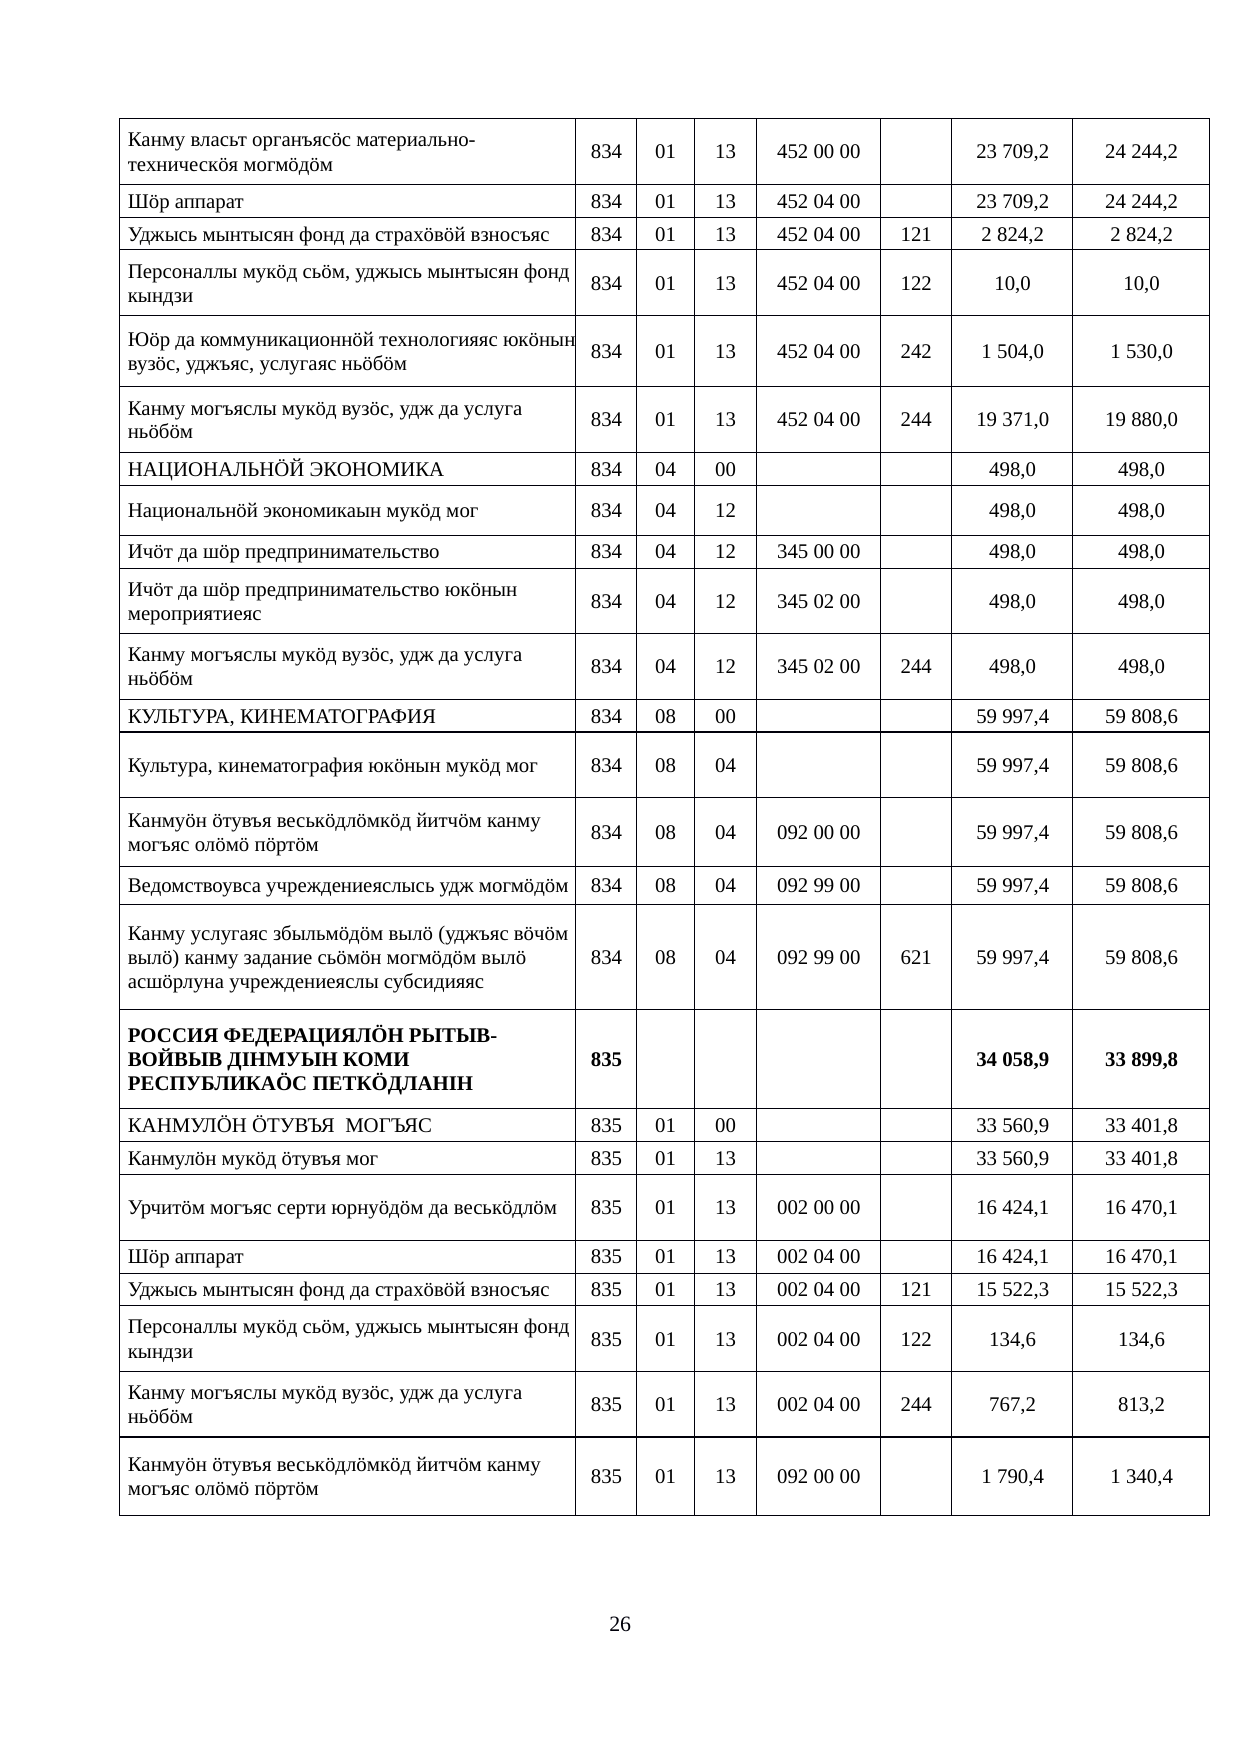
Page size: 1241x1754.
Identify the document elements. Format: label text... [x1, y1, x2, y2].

table_cell 01 [637, 1274, 694, 1305]
table_cell [881, 1010, 951, 1108]
table_cell 002 04 00 [757, 1306, 880, 1371]
table_cell 12 [695, 634, 756, 699]
table_cell 835 [576, 1306, 636, 1371]
table_cell [881, 119, 951, 184]
table_cell 345 02 00 [757, 569, 880, 633]
table_cell 13 [695, 1306, 756, 1371]
table_cell 16 424,1 [952, 1175, 1072, 1239]
table_cell [881, 733, 951, 797]
table_cell [881, 1175, 951, 1239]
table_cell Персоналлы мукӧд сьӧм, уджысь мынтысян фонд кындзи [120, 1306, 575, 1371]
table_cell 835 [576, 1274, 636, 1305]
table_cell 10,0 [952, 250, 1072, 315]
table_cell 59 997,4 [952, 905, 1072, 1009]
table_cell 835 [576, 1142, 636, 1174]
table_cell 834 [576, 119, 636, 184]
table_cell [757, 733, 880, 797]
table_cell 242 [881, 316, 951, 386]
table_cell 002 04 00 [757, 1372, 880, 1436]
table_cell 498,0 [1073, 536, 1209, 567]
table_cell 04 [637, 536, 694, 567]
table_cell Ичӧт да шӧр предпринимательство юкӧнын мероприятиеяс [120, 569, 575, 633]
table_cell [757, 1109, 880, 1141]
table_cell [757, 1010, 880, 1108]
table_cell 13 [695, 185, 756, 217]
table_cell 835 [576, 1438, 636, 1514]
table_cell 121 [881, 218, 951, 249]
table_cell 834 [576, 798, 636, 866]
table_cell 04 [695, 798, 756, 866]
table_cell [881, 536, 951, 567]
table_cell 00 [695, 453, 756, 484]
table_cell 1 504,0 [952, 316, 1072, 386]
table_cell 498,0 [952, 569, 1072, 633]
table_cell 092 99 00 [757, 867, 880, 904]
table_cell 00 [695, 1109, 756, 1141]
table_cell 498,0 [952, 536, 1072, 567]
table_cell 01 [637, 316, 694, 386]
table_cell [881, 1438, 951, 1514]
table_cell 835 [576, 1372, 636, 1436]
table_cell [881, 867, 951, 904]
table_cell 452 04 00 [757, 387, 880, 452]
table_cell [695, 1010, 756, 1108]
table_cell 835 [576, 1010, 636, 1108]
table_cell 04 [637, 634, 694, 699]
table_cell Канмулӧн мукӧд ӧтувъя мог [120, 1142, 575, 1174]
table_cell 08 [637, 798, 694, 866]
table_cell 1 340,4 [1073, 1438, 1209, 1514]
table_cell 134,6 [952, 1306, 1072, 1371]
table_cell 12 [695, 536, 756, 567]
table_cell Канмуӧн ӧтувъя веськӧдлӧмкӧд йитчӧм канму могъяс олӧмӧ пӧртӧм [120, 798, 575, 866]
table_cell Канму могъяслы мукӧд вузӧс, удж да услуга ньӧбӧм [120, 1372, 575, 1436]
table_cell 13 [695, 250, 756, 315]
table_cell 834 [576, 250, 636, 315]
table_cell 345 02 00 [757, 634, 880, 699]
table_cell 12 [695, 569, 756, 633]
table_cell 498,0 [1073, 486, 1209, 534]
table_cell Канму могъяслы мукӧд вузӧс, удж да услуга ньӧбӧм [120, 387, 575, 452]
table_cell 122 [881, 250, 951, 315]
table_cell [757, 453, 880, 484]
table_cell 498,0 [1073, 453, 1209, 484]
table_cell 08 [637, 700, 694, 731]
table_cell 59 808,6 [1073, 798, 1209, 866]
table_cell 04 [637, 486, 694, 534]
table_cell [881, 185, 951, 217]
table_cell 834 [576, 867, 636, 904]
table_cell 834 [576, 387, 636, 452]
table_cell 12 [695, 486, 756, 534]
table_cell 23 709,2 [952, 119, 1072, 184]
table_cell 834 [576, 634, 636, 699]
table_cell Уджысь мынтысян фонд да страхӧвӧй взносъяс [120, 1274, 575, 1305]
table_cell Национальнӧй экономикаын мукӧд мог [120, 486, 575, 534]
table_cell 04 [695, 867, 756, 904]
table_cell 04 [637, 569, 694, 633]
table_cell 01 [637, 185, 694, 217]
table_cell 24 244,2 [1073, 119, 1209, 184]
table_cell 121 [881, 1274, 951, 1305]
table_cell 59 808,6 [1073, 700, 1209, 731]
table_cell 834 [576, 700, 636, 731]
table_cell 01 [637, 119, 694, 184]
table_cell 834 [576, 905, 636, 1009]
table_cell КАНМУЛӦН ӦТУВЪЯ МОГЪЯС [120, 1109, 575, 1141]
table_cell 834 [576, 536, 636, 567]
table_cell Культура, кинематография юкӧнын мукӧд мог [120, 733, 575, 797]
table_cell 835 [576, 1241, 636, 1272]
table_cell 13 [695, 1372, 756, 1436]
table_cell 59 997,4 [952, 798, 1072, 866]
table_cell 834 [576, 218, 636, 249]
table_cell 01 [637, 1438, 694, 1514]
table_cell 33 401,8 [1073, 1109, 1209, 1141]
table_cell 59 997,4 [952, 867, 1072, 904]
table_cell Шӧр аппарат [120, 1241, 575, 1272]
table_cell 834 [576, 569, 636, 633]
table_cell 19 371,0 [952, 387, 1072, 452]
table_cell Канму власьт органъясӧс материально-техническӧя могмӧдӧм [120, 119, 575, 184]
table_cell 092 00 00 [757, 1438, 880, 1514]
table_cell 244 [881, 1372, 951, 1436]
table_cell 08 [637, 867, 694, 904]
table_cell 01 [637, 1306, 694, 1371]
table_cell 834 [576, 733, 636, 797]
table_cell 01 [637, 387, 694, 452]
table_cell [881, 486, 951, 534]
table_cell 59 808,6 [1073, 867, 1209, 904]
table_cell 1 530,0 [1073, 316, 1209, 386]
table_cell 13 [695, 1175, 756, 1239]
table_cell [757, 486, 880, 534]
table_cell 835 [576, 1175, 636, 1239]
table_cell 002 04 00 [757, 1274, 880, 1305]
table_cell 767,2 [952, 1372, 1072, 1436]
table_cell Канму услугаяс збыльмӧдӧм вылӧ (уджъяс вӧчӧм вылӧ) канму задание сьӧмӧн могмӧдӧм вылӧ асшӧрлуна учреждениеяслы субсидияяс [120, 905, 575, 1009]
table_cell 092 99 00 [757, 905, 880, 1009]
table_cell 2 824,2 [1073, 218, 1209, 249]
table_cell 01 [637, 218, 694, 249]
table_cell [881, 569, 951, 633]
table_cell 15 522,3 [1073, 1274, 1209, 1305]
table_cell 498,0 [952, 486, 1072, 534]
table_cell 13 [695, 1142, 756, 1174]
table_cell 16 470,1 [1073, 1175, 1209, 1239]
table_cell 834 [576, 316, 636, 386]
table_cell 16 470,1 [1073, 1241, 1209, 1272]
table_cell 00 [695, 700, 756, 731]
table_cell 452 00 00 [757, 119, 880, 184]
table_cell 01 [637, 1241, 694, 1272]
table_cell 498,0 [1073, 569, 1209, 633]
table_cell 13 [695, 1241, 756, 1272]
table_cell 33 899,8 [1073, 1010, 1209, 1108]
table_cell 59 997,4 [952, 733, 1072, 797]
table_cell 13 [695, 387, 756, 452]
table_cell 33 560,9 [952, 1109, 1072, 1141]
table_cell 134,6 [1073, 1306, 1209, 1371]
table_cell 002 00 00 [757, 1175, 880, 1239]
table_cell [637, 1010, 694, 1108]
table_cell 498,0 [1073, 634, 1209, 699]
table_cell 33 560,9 [952, 1142, 1072, 1174]
table_cell 452 04 00 [757, 316, 880, 386]
table_cell 59 997,4 [952, 700, 1072, 731]
table_cell 24 244,2 [1073, 185, 1209, 217]
table_cell 10,0 [1073, 250, 1209, 315]
table_cell 621 [881, 905, 951, 1009]
table_cell 452 04 00 [757, 250, 880, 315]
table_cell 13 [695, 316, 756, 386]
table_cell КУЛЬТУРА, КИНЕМАТОГРАФИЯ [120, 700, 575, 731]
table_cell Канму могъяслы мукӧд вузӧс, удж да услуга ньӧбӧм [120, 634, 575, 699]
table_cell 835 [576, 1109, 636, 1141]
table_cell 452 04 00 [757, 185, 880, 217]
table_cell [881, 1109, 951, 1141]
table_cell Ичӧт да шӧр предпринимательство [120, 536, 575, 567]
table_cell 452 04 00 [757, 218, 880, 249]
table_cell 2 824,2 [952, 218, 1072, 249]
table_cell 34 058,9 [952, 1010, 1072, 1108]
table_cell 244 [881, 634, 951, 699]
table_cell [881, 700, 951, 731]
table_cell НАЦИОНАЛЬНӦЙ ЭКОНОМИКА [120, 453, 575, 484]
table_cell 59 808,6 [1073, 733, 1209, 797]
table_cell 13 [695, 1274, 756, 1305]
table_cell 01 [637, 1372, 694, 1436]
table_cell Персоналлы мукӧд сьӧм, уджысь мынтысян фонд кындзи [120, 250, 575, 315]
table_cell 15 522,3 [952, 1274, 1072, 1305]
table_cell [881, 1241, 951, 1272]
table_cell 002 04 00 [757, 1241, 880, 1272]
table_cell 498,0 [952, 453, 1072, 484]
table_cell 01 [637, 1142, 694, 1174]
table_cell 59 808,6 [1073, 905, 1209, 1009]
table_cell 13 [695, 218, 756, 249]
table_cell 834 [576, 185, 636, 217]
table_cell 04 [637, 453, 694, 484]
table_cell [757, 700, 880, 731]
table_cell Уджысь мынтысян фонд да страхӧвӧй взносъяс [120, 218, 575, 249]
table_cell Юӧр да коммуникационнӧй технологияяс юкӧнын вузӧс, уджъяс, услугаяс ньӧбӧм [120, 316, 575, 386]
table_cell 19 880,0 [1073, 387, 1209, 452]
table_cell 04 [695, 733, 756, 797]
table_cell Урчитӧм могъяс серти юрнуӧдӧм да веськӧдлӧм [120, 1175, 575, 1239]
table_cell 16 424,1 [952, 1241, 1072, 1272]
table_cell 13 [695, 119, 756, 184]
table_cell РОССИЯ ФЕДЕРАЦИЯЛӦН РЫТЫВ-ВОЙВЫВ ДІНМУЫН КОМИ РЕСПУБЛИКАӦС ПЕТКӦДЛАНIН [120, 1010, 575, 1108]
table_cell 13 [695, 1438, 756, 1514]
table_cell [881, 798, 951, 866]
table_cell 23 709,2 [952, 185, 1072, 217]
table_cell [881, 1142, 951, 1174]
table_cell 1 790,4 [952, 1438, 1072, 1514]
table_cell [757, 1142, 880, 1174]
table_cell 04 [695, 905, 756, 1009]
table_cell 122 [881, 1306, 951, 1371]
table_cell 092 00 00 [757, 798, 880, 866]
table_cell [881, 453, 951, 484]
table_cell Ведомствоувса учреждениеяслысь удж могмӧдӧм [120, 867, 575, 904]
table_cell 01 [637, 1109, 694, 1141]
table_cell 345 00 00 [757, 536, 880, 567]
table_cell Канмуӧн ӧтувъя веськӧдлӧмкӧд йитчӧм канму могъяс олӧмӧ пӧртӧм [120, 1438, 575, 1514]
table_cell 01 [637, 250, 694, 315]
table_cell 498,0 [952, 634, 1072, 699]
table_cell 244 [881, 387, 951, 452]
table_cell 33 401,8 [1073, 1142, 1209, 1174]
table_cell 01 [637, 1175, 694, 1239]
table_cell 834 [576, 486, 636, 534]
table_cell 813,2 [1073, 1372, 1209, 1436]
table_cell 08 [637, 733, 694, 797]
table_cell 08 [637, 905, 694, 1009]
table_cell Шӧр аппарат [120, 185, 575, 217]
table_cell 834 [576, 453, 636, 484]
